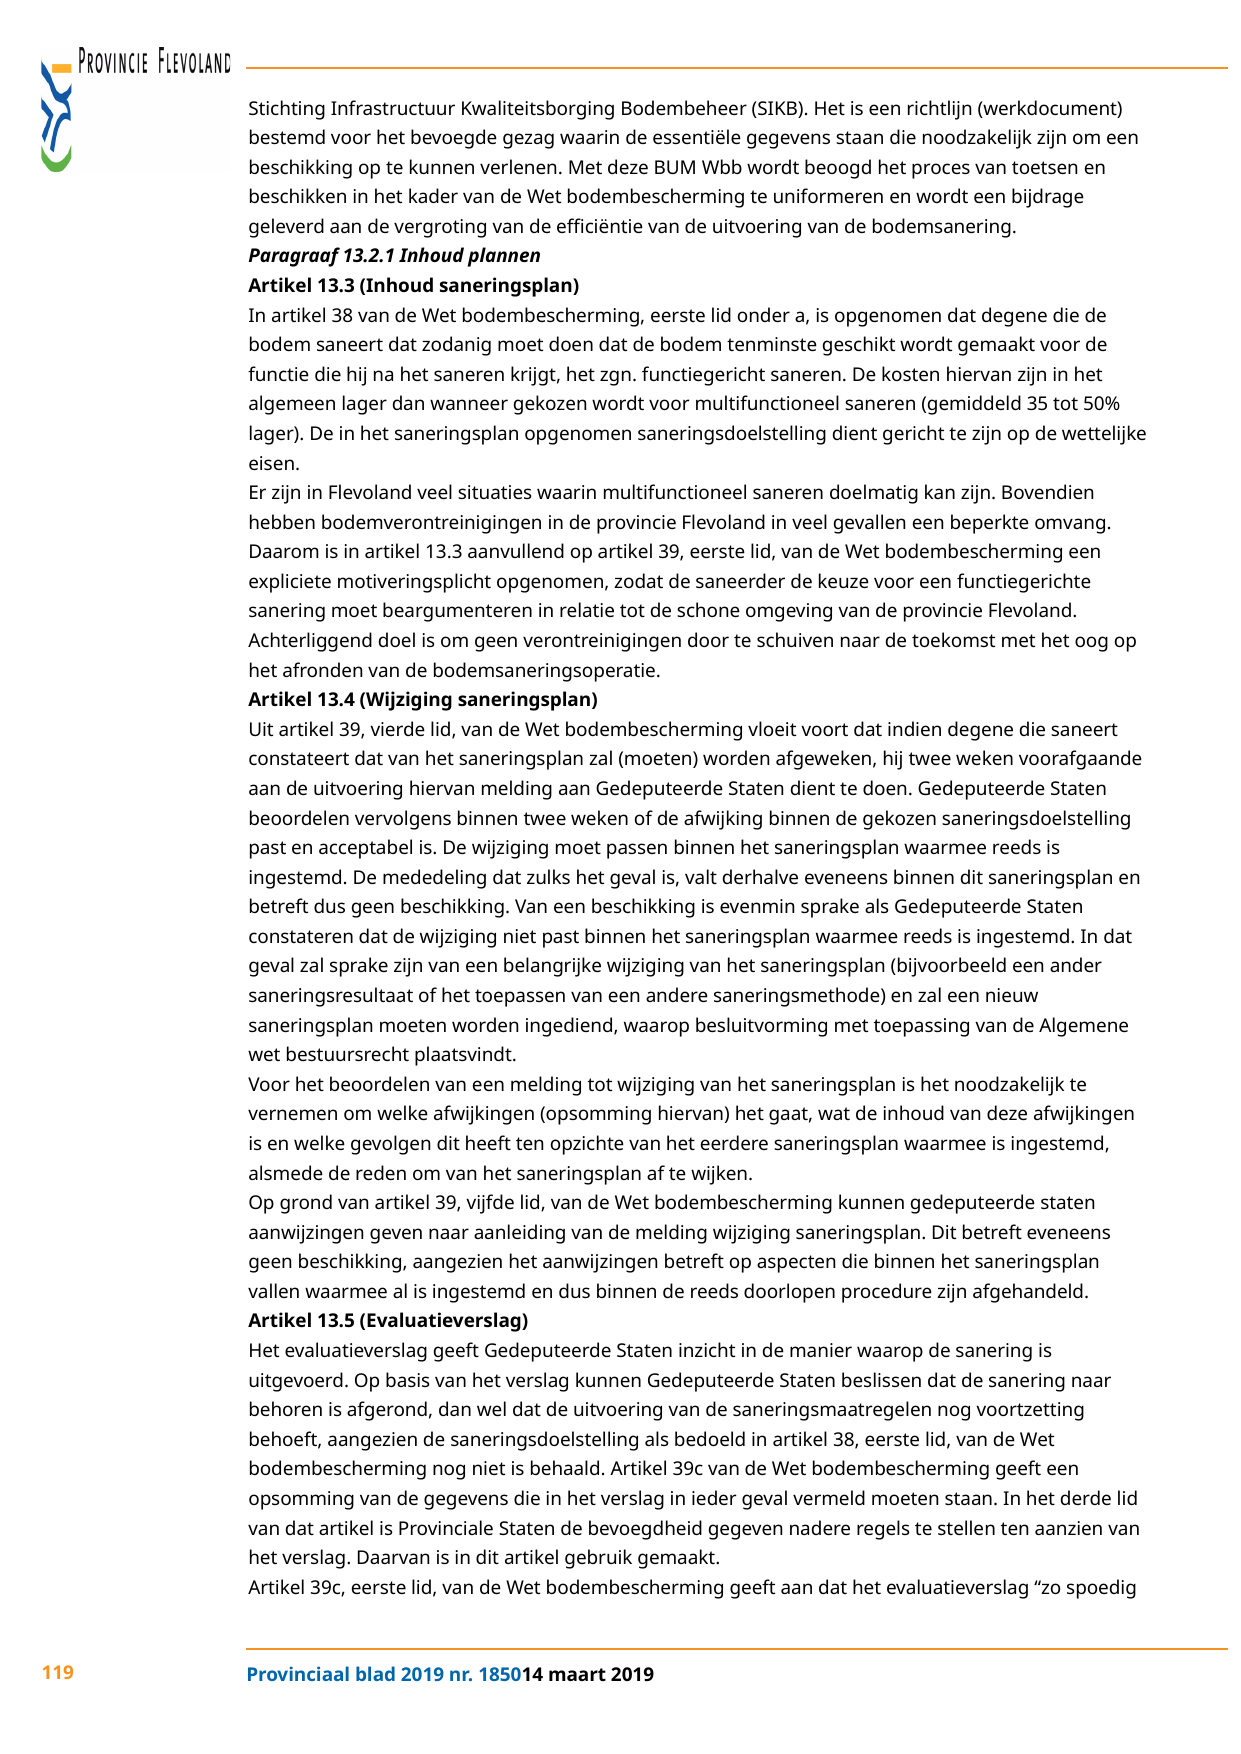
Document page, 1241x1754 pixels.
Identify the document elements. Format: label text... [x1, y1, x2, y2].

text Artikel 13.3 (Inhoud saneringsplan) [248, 272, 1152, 298]
text Artikel 13.5 (Evaluatieverslag) [248, 1308, 1152, 1333]
text Uit artikel 39, vierde lid, van de Wet bodembescherming vloeit voort dat indien degene die saneert constateert dat van het saneringsplan zal (moeten) worden afgeweken, hij twee weken voorafgaande aan de uitvoering hiervan melding aan Gedeputeerde Staten dient te doen. Gedeputeerde Staten beoordelen vervolgens binnen twee weken of de afwijking binnen de gekozen saneringsdoelstelling past en acceptabel is. De wijziging moet passen binnen het saneringsplan waarmee reeds is ingestemd. De mededeling dat zulks het geval is, valt derhalve eveneens binnen dit saneringsplan en betreft dus geen beschikking. Van een beschikking is evenmin sprake als Gedeputeerde Staten constateren dat de wijziging niet past binnen het saneringsplan waarmee reeds is ingestemd. In dat geval zal sprake zijn van een belangrijke wijziging van het saneringsplan (bijvoorbeeld een ander saneringsresultaat of het toepassen van een andere saneringsmethode) en zal een nieuw saneringsplan moeten worden ingediend, waarop besluitvorming met toepassing van de Algemene wet bestuursrecht plaatsvindt. [248, 716, 1152, 1067]
text Artikel 13.4 (Wijziging saneringsplan) [248, 686, 1152, 712]
text Op grond van artikel 39, vijfde lid, van de Wet bodembescherming kunnen gedeputeerde staten aanwijzingen geven naar aanleiding van de melding wijziging saneringsplan. Dit betreft eveneens geen beschikking, aangezien het aanwijzingen betreft op aspecten die binnen het saneringsplan vallen waarmee al is ingestemd en dus binnen de reeds doorlopen procedure zijn afgehandeld. [248, 1189, 1152, 1304]
text In artikel 38 van de Wet bodembescherming, eerste lid onder a, is opgenomen dat degene die de bodem saneert dat zodanig moet doen dat de bodem tenminste geschikt wordt gemaakt voor de functie die hij na het saneren krijgt, het zgn. functiegericht saneren. De kosten hiervan zijn in het algemeen lager dan wanneer gekozen wordt voor multifunctioneel saneren (gemiddeld 35 tot 50% lager). De in het saneringsplan opgenomen saneringsdoelstelling dient gericht te zijn op de wettelijke eisen. [248, 302, 1152, 476]
text Het evaluatieverslag geeft Gedeputeerde Staten inzicht in de manier waarop de sanering is uitgevoerd. Op basis van het verslag kunnen Gedeputeerde Staten beslissen dat de sanering naar behoren is afgerond, dan wel dat de uitvoering van de saneringsmaatregelen nog voortzetting behoeft, aangezien de saneringsdoelstelling als bedoeld in artikel 38, eerste lid, van de Wet bodembescherming nog niet is behaald. Artikel 39c van de Wet bodembescherming geeft een opsomming van de gegevens die in het verslag in ieder geval vermeld moeten staan. In het derde lid van dat artikel is Provinciale Staten de bevoegdheid gegeven nadere regels te stellen ten aanzien van het verslag. Daarvan is in dit artikel gebruik gemaakt. [248, 1337, 1152, 1570]
text Stichting Infrastructuur Kwaliteitsborging Bodembeheer (SIKB). Het is een richtlijn (werkdocument) bestemd voor het bevoegde gezag waarin de essentiële gegevens staan die noodzakelijk zijn om een beschikking op te kunnen verlenen. Met deze BUM Wbb wordt beoogd het proces van toetsen en beschikken in het kader van de Wet bodembescherming te uniformeren en wordt een bijdrage geleverd aan de vergroting van de efficiëntie van de uitvoering van de bodemsanering. [248, 95, 1152, 239]
text Er zijn in Flevoland veel situaties waarin multifunctioneel saneren doelmatig kan zijn. Bovendien hebben bodemverontreinigingen in de provincie Flevoland in veel gevallen een beperkte omvang. Daarom is in artikel 13.3 aanvullend op artikel 39, eerste lid, van de Wet bodembescherming een expliciete motiveringsplicht opgenomen, zodat de saneerder de keuze voor een functiegerichte sanering moet beargumenteren in relatie tot de schone omgeving van de provincie Flevoland. Achterliggend doel is om geen verontreinigingen door te schuiven naar de toekomst met het oog op het afronden van de bodemsaneringsoperatie. [248, 479, 1152, 683]
text Paragraaf 13.2.1 Inhoud plannen [248, 243, 1152, 268]
picture [41, 47, 231, 172]
text Voor het beoordelen van een melding tot wijziging van het saneringsplan is het noodzakelijk te vernemen om welke afwijkingen (opsomming hiervan) het gaat, wat de inhoud van deze afwijkingen is en welke gevolgen dit heeft ten opzichte van het eerdere saneringsplan waarmee is ingestemd, alsmede de reden om van het saneringsplan af te wijken. [248, 1071, 1152, 1186]
text Artikel 39c, eerste lid, van de Wet bodembescherming geeft aan dat het evaluatieverslag “zo spoedig [248, 1574, 1152, 1600]
